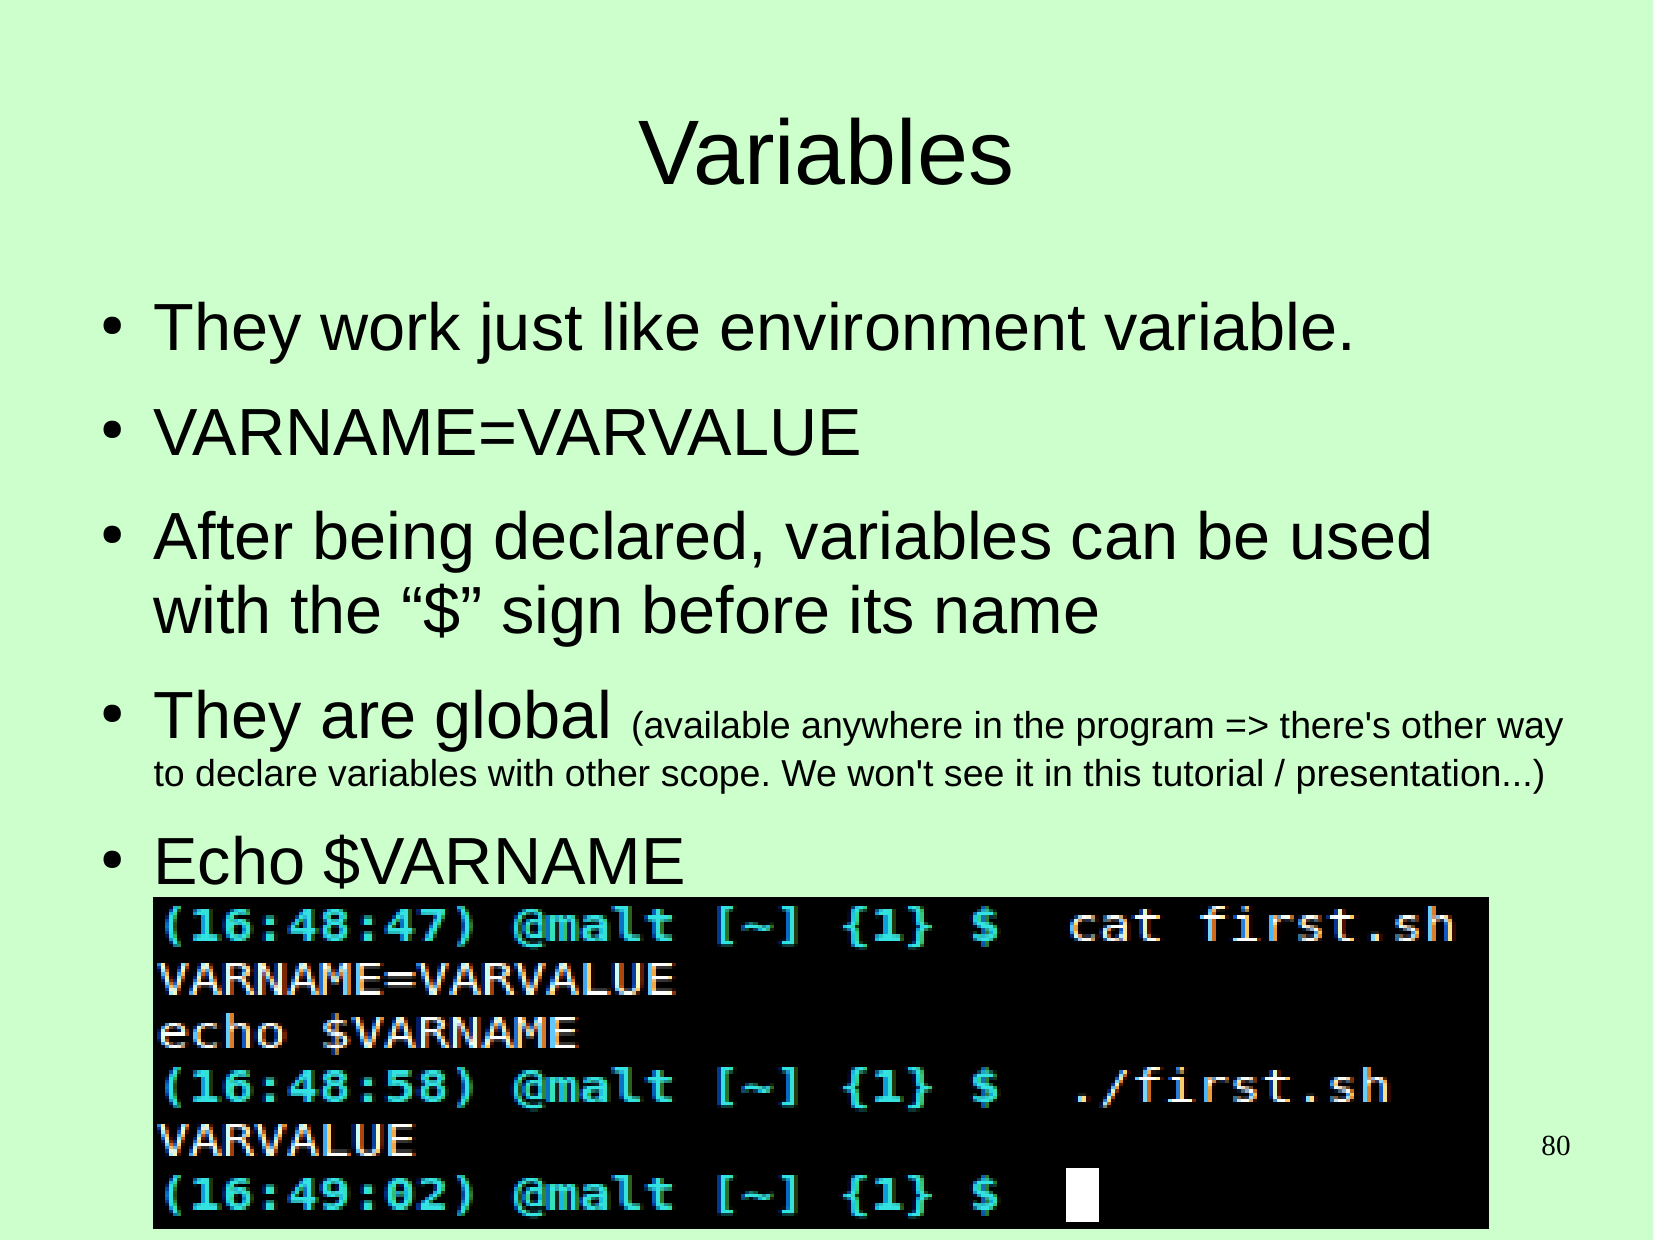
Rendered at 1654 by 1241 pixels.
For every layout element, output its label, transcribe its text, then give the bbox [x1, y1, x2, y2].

picture [153, 897, 1489, 1229]
list They work just like environment variable. VARNAME=VARVALUE After being declared, variables can be used with the “$” sign before its name They are global (available anywhere in the program => there's other way to declare variables with other scope. We won't see it in this tutorial / presentation...) Echo $VARNAME [82, 290, 1571, 1010]
title Variables [82, 49, 1571, 257]
